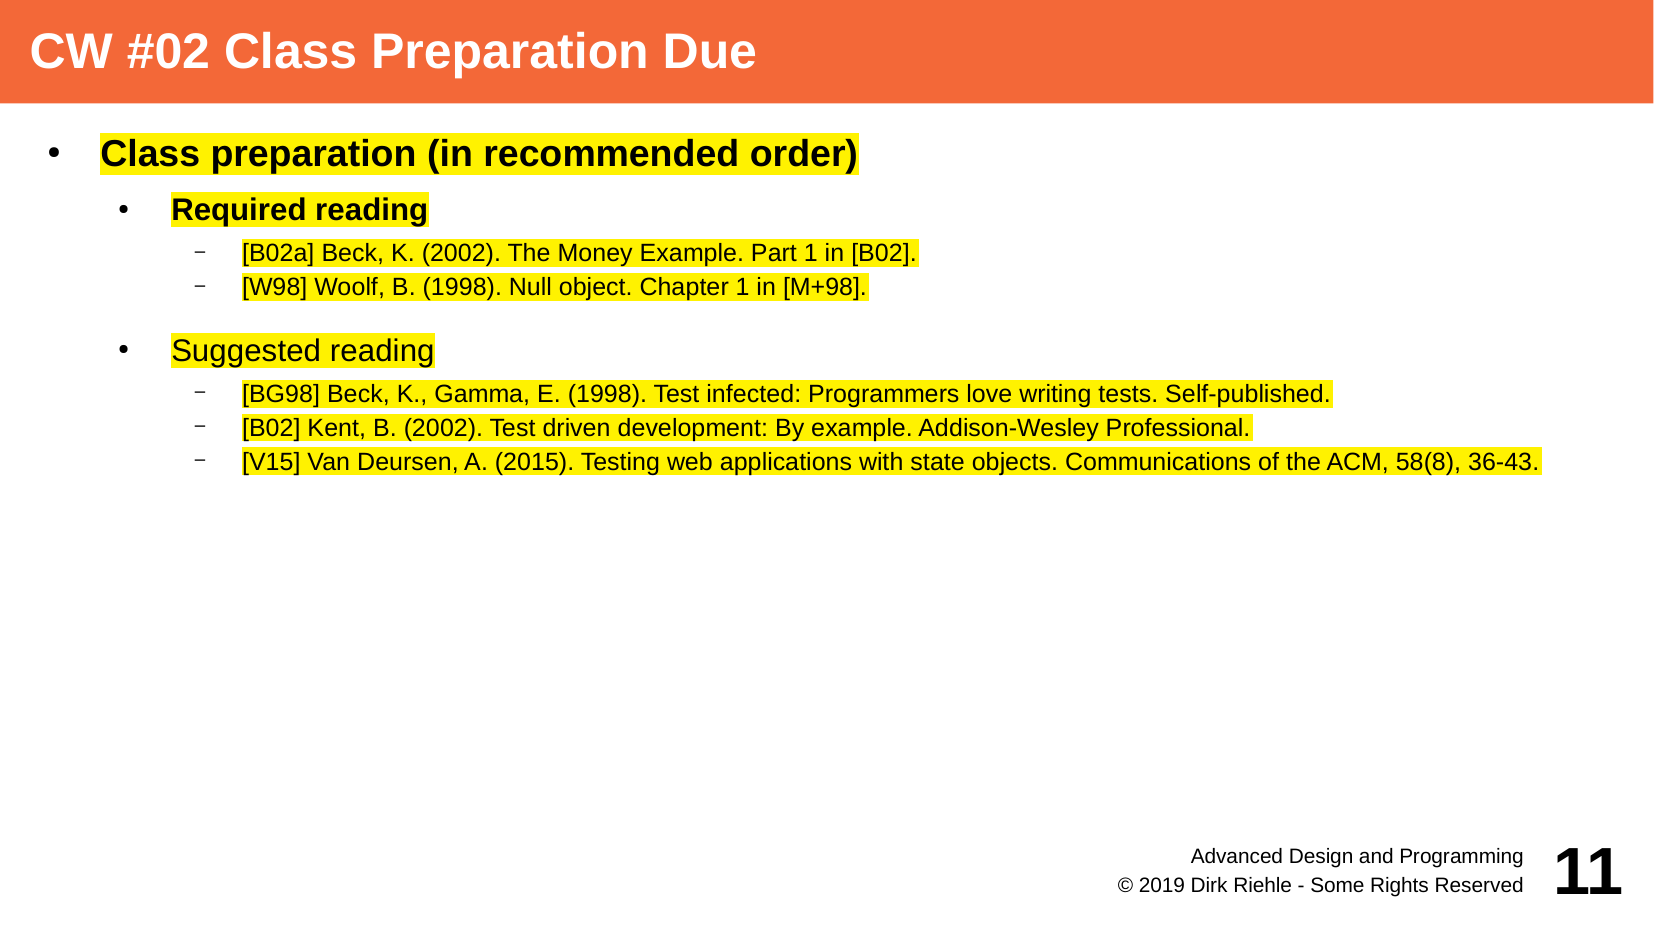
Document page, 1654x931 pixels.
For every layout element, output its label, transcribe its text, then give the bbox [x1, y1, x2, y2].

title CW #02 Class Preparation Due [0, 0, 1654, 104]
list Class preparation (in recommended order) Required reading [B02a] Beck, K. (2002). The Money Example. Part 1 in [B02]. [W98] Woolf, B. (1998). Null object. Chapter 1 in [M+98]. Suggested reading [BG98] Beck, K., Gamma, E. (1998). Test infected: Programmers love writing tests. Self-published. [B02] Kent, B. (2002). Test driven development: By example. Addison-Wesley Professional. [V15] Van Deursen, A. (2015). Testing web applications with state objects. Communications of the ACM, 58(8), 36-43. [29, 132, 1625, 813]
